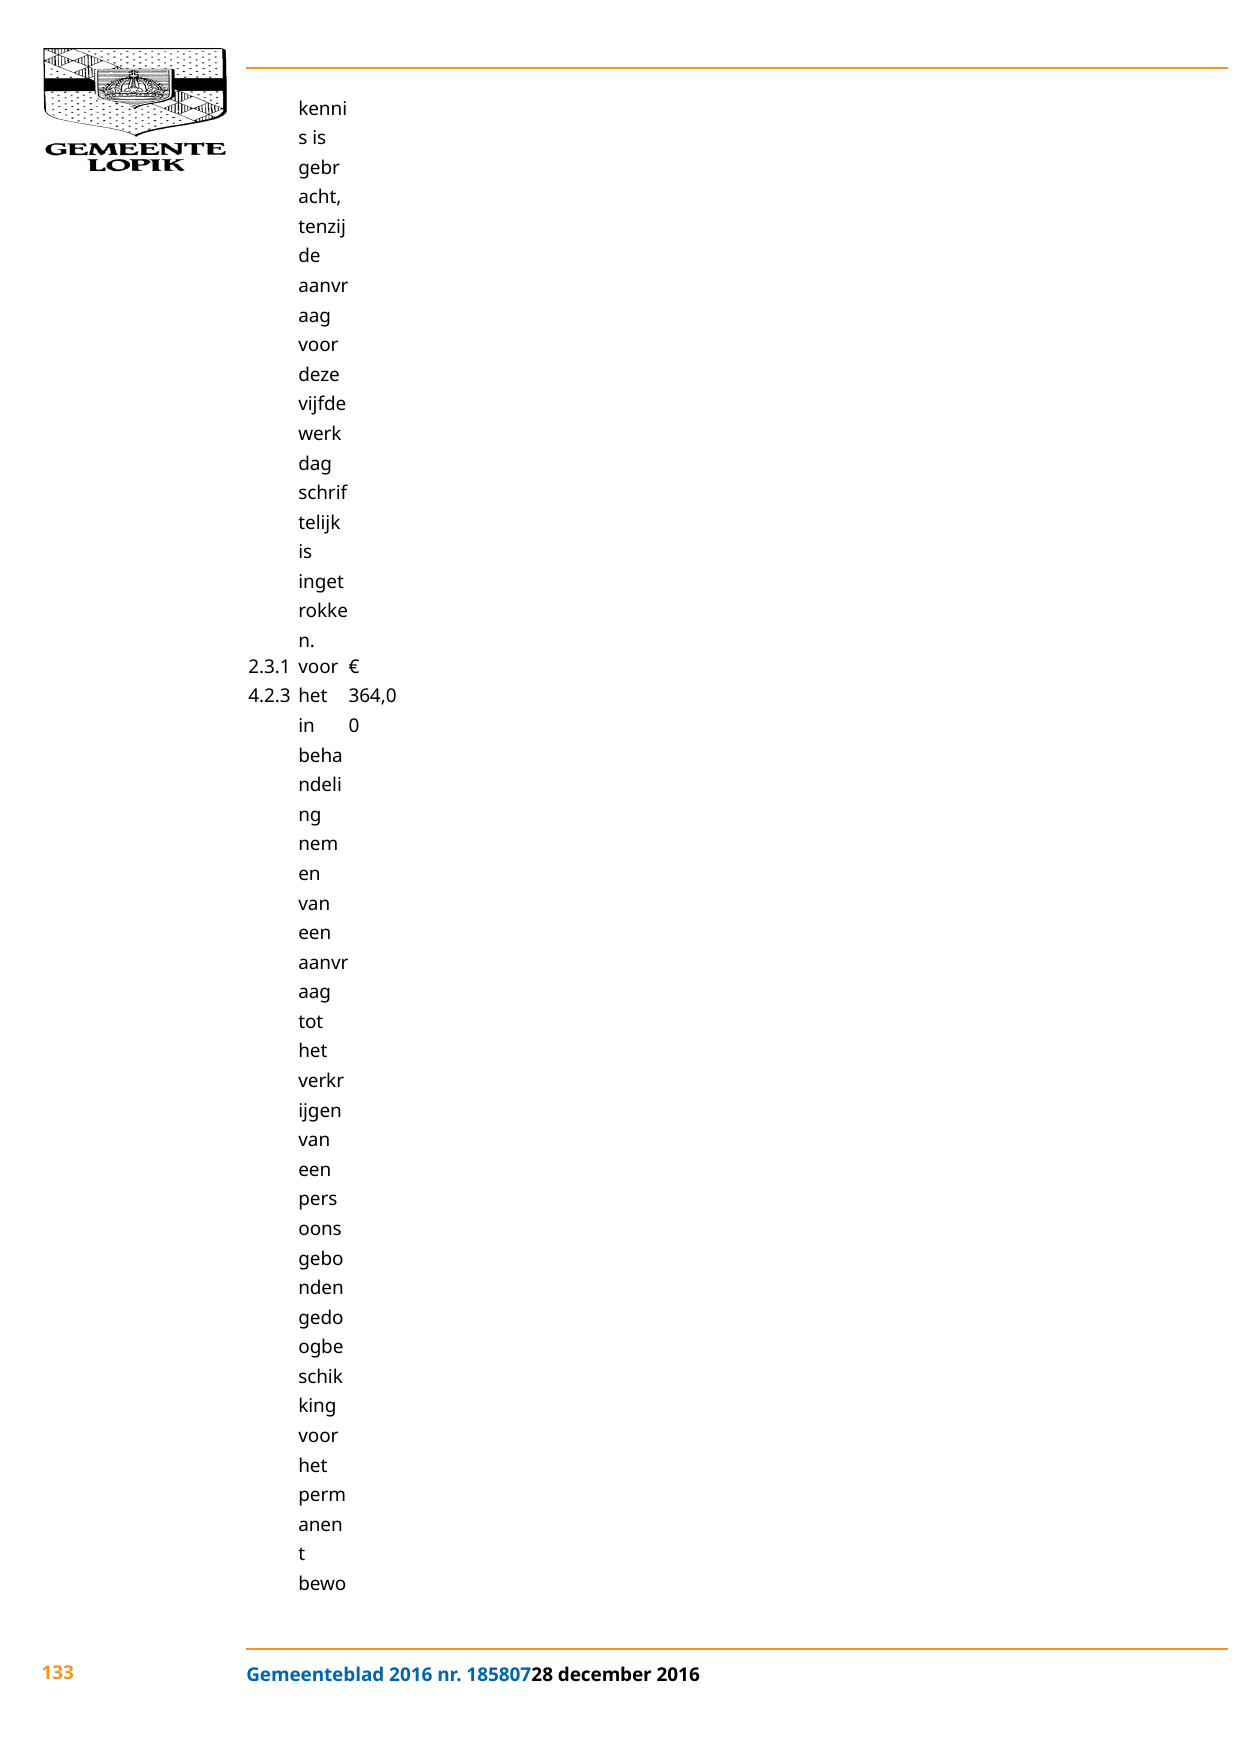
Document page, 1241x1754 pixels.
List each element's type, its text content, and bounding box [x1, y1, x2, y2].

table_cell [348, 95, 398, 653]
table_cell kennis is gebracht, tenzij de aanvraag voor deze vijfde werkdag schriftelijk is ingetrokken. [298, 95, 348, 653]
table_cell € 364,00 [348, 653, 398, 1596]
table_cell [248, 95, 298, 653]
picture [41, 47, 231, 172]
table_cell voor het in behandeling nemen van een aanvraag tot het verkrijgen van een persoonsgebonden gedoogbeschikking voor het permanent bewo [298, 653, 348, 1596]
table_cell 2.3.14.2.3 [248, 653, 298, 1596]
